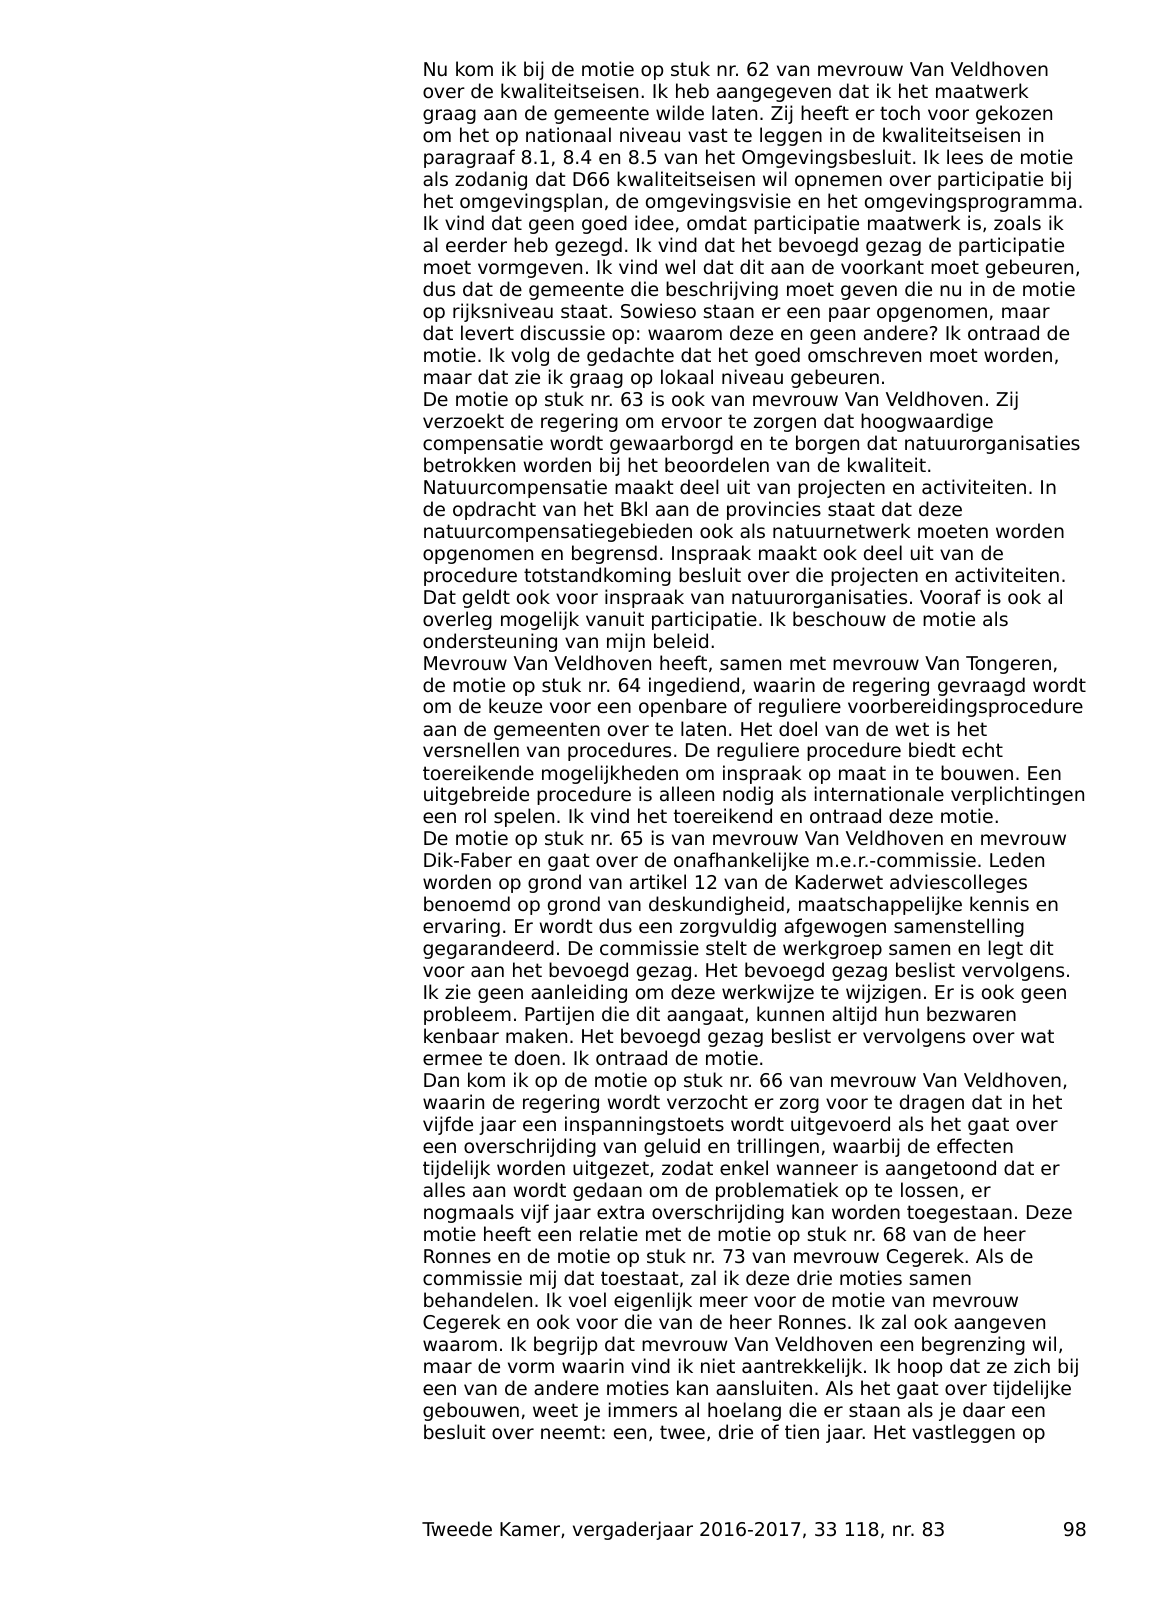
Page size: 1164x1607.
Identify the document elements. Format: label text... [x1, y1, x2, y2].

text Nu kom ik bij de motie op stuk nr. 62 van mevrouw Van Veldhoven over de kwaliteitseisen. Ik heb aangegeven dat ik het maatwerk graag aan de gemeente wilde laten. Zij heeft er toch voor gekozen om het op nationaal niveau vast te leggen in de kwaliteitseisen in paragraaf 8.1, 8.4 en 8.5 van het Omgevingsbesluit. Ik lees de motie als zodanig dat D66 kwaliteitseisen wil opnemen over participatie bij het omgevingsplan, de omgevingsvisie en het omgevingsprogramma. Ik vind dat geen goed idee, omdat participatie maatwerk is, zoals ik al eerder heb gezegd. Ik vind dat het bevoegd gezag de participatie moet vormgeven. Ik vind wel dat dit aan de voorkant moet gebeuren, dus dat de gemeente die beschrijving moet geven die nu in de motie op rijksniveau staat. Sowieso staan er een paar opgenomen, maar dat levert discussie op: waarom deze en geen andere? Ik ontraad de motie. Ik volg de gedachte dat het goed omschreven moet worden, maar dat zie ik graag op lokaal niveau gebeuren. [422, 59, 1087, 389]
text Mevrouw Van Veldhoven heeft, samen met mevrouw Van Tongeren, de motie op stuk nr. 64 ingediend, waarin de regering gevraagd wordt om de keuze voor een openbare of reguliere voorbereidingsprocedure aan de gemeenten over te laten. Het doel van de wet is het versnellen van procedures. De reguliere procedure biedt echt toereikende mogelijkheden om inspraak op maat in te bouwen. Een uitgebreide procedure is alleen nodig als internationale verplichtingen een rol spelen. Ik vind het toereikend en ontraad deze motie. [422, 652, 1087, 828]
text Dan kom ik op de motie op stuk nr. 66 van mevrouw Van Veldhoven, waarin de regering wordt verzocht er zorg voor te dragen dat in het vijfde jaar een inspanningstoets wordt uitgevoerd als het gaat over een overschrijding van geluid en trillingen, waarbij de effecten tijdelijk worden uitgezet, zodat enkel wanneer is aangetoond dat er alles aan wordt gedaan om de problematiek op te lossen, er nogmaals vijf jaar extra overschrijding kan worden toegestaan. Deze motie heeft een relatie met de motie op stuk nr. 68 van de heer Ronnes en de motie op stuk nr. 73 van mevrouw Cegerek. Als de commissie mij dat toestaat, zal ik deze drie moties samen behandelen. Ik voel eigenlijk meer voor de motie van mevrouw Cegerek en ook voor die van de heer Ronnes. Ik zal ook aangeven waarom. Ik begrijp dat mevrouw Van Veldhoven een begrenzing wil, maar de vorm waarin vind ik niet aantrekkelijk. Ik hoop dat ze zich bij een van de andere moties kan aansluiten. Als het gaat over tijdelijke gebouwen, weet je immers al hoelang die er staan als je daar een besluit over neemt: een, twee, drie of tien jaar. Het vastleggen op [422, 1070, 1087, 1444]
text De motie op stuk nr. 63 is ook van mevrouw Van Veldhoven. Zij verzoekt de regering om ervoor te zorgen dat hoogwaardige compensatie wordt gewaarborgd en te borgen dat natuurorganisaties betrokken worden bij het beoordelen van de kwaliteit. Natuurcompensatie maakt deel uit van projecten en activiteiten. In de opdracht van het Bkl aan de provincies staat dat deze natuurcompensatiegebieden ook als natuurnetwerk moeten worden opgenomen en begrensd. Inspraak maakt ook deel uit van de procedure totstandkoming besluit over die projecten en activiteiten. Dat geldt ook voor inspraak van natuurorganisaties. Vooraf is ook al overleg mogelijk vanuit participatie. Ik beschouw de motie als ondersteuning van mijn beleid. [422, 389, 1087, 652]
text De motie op stuk nr. 65 is van mevrouw Van Veldhoven en mevrouw Dik-Faber en gaat over de onafhankelijke m.e.r.-commissie. Leden worden op grond van artikel 12 van de Kaderwet adviescolleges benoemd op grond van deskundigheid, maatschappelijke kennis en ervaring. Er wordt dus een zorgvuldig afgewogen samenstelling gegarandeerd. De commissie stelt de werkgroep samen en legt dit voor aan het bevoegd gezag. Het bevoegd gezag beslist vervolgens. Ik zie geen aanleiding om deze werkwijze te wijzigen. Er is ook geen probleem. Partijen die dit aangaat, kunnen altijd hun bezwaren kenbaar maken. Het bevoegd gezag beslist er vervolgens over wat ermee te doen. Ik ontraad de motie. [422, 828, 1087, 1070]
